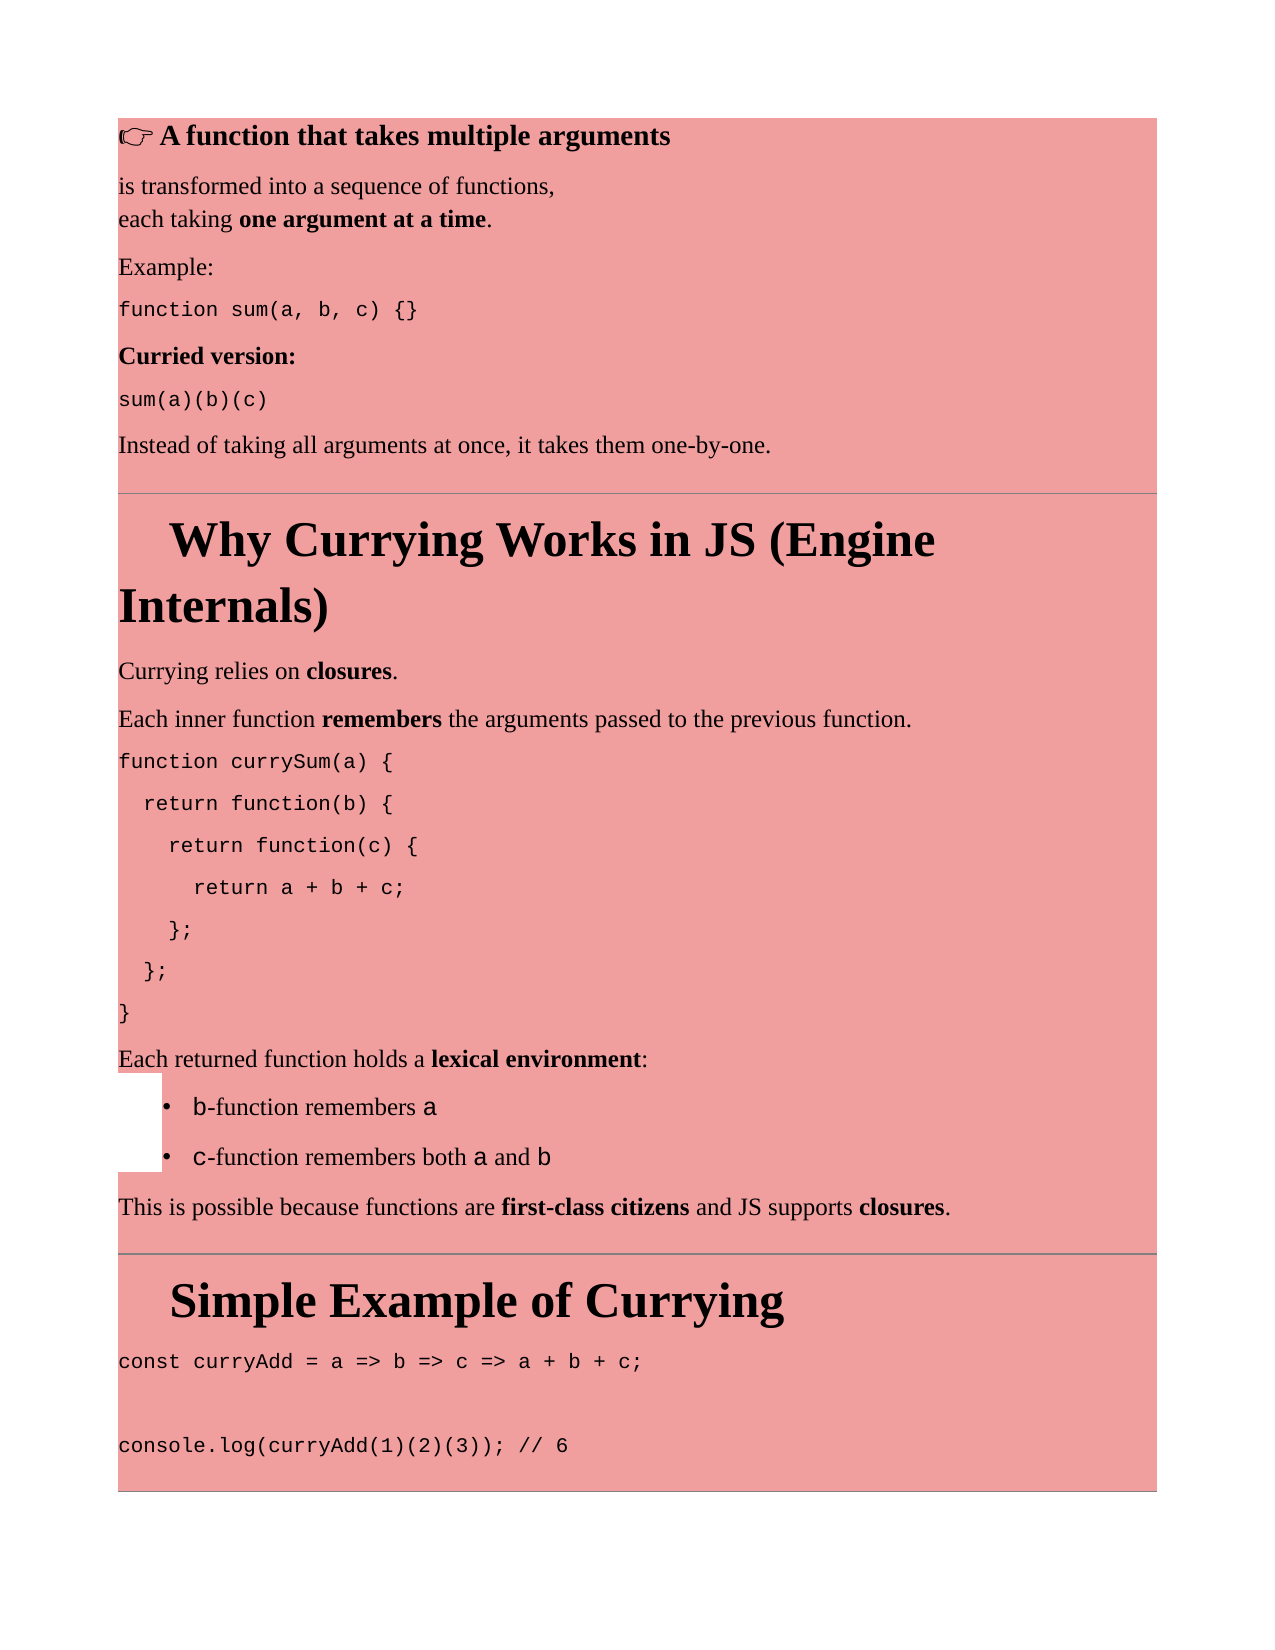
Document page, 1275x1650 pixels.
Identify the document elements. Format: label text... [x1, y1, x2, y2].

text return function(c) { [118, 835, 1157, 859]
text function sum(a, b, c) {} [118, 299, 1157, 323]
text Example: [118, 252, 1157, 281]
text This is possible because functions are first-class citizens and JS supports closures. [118, 1192, 1157, 1220]
text return a + b + c; [118, 877, 1157, 901]
text Each returned function holds a lexical environment: [118, 1044, 1157, 1073]
text Currying relies on closures. [118, 656, 1157, 685]
text const curryAdd = a => b => c => a + b + c; [118, 1351, 1157, 1375]
list b-function remembers a [162, 1092, 1157, 1122]
text } [118, 1002, 1157, 1026]
text sum(a)(b)(c) [118, 389, 1157, 412]
text console.log(curryAdd(1)(2)(3)); // 6 [118, 1435, 1157, 1458]
text return function(b) { [118, 793, 1157, 817]
subtitle 👉 A function that takes multiple arguments [118, 118, 1157, 152]
text }; [118, 960, 1157, 984]
list c-function remembers both a and b [162, 1142, 1157, 1172]
subtitle ✨ Simple Example of Currying [118, 1271, 1157, 1328]
text Curried version: [118, 341, 1157, 370]
text Instead of taking all arguments at once, it takes them one-by-one. [118, 431, 1157, 459]
text }; [118, 919, 1157, 942]
text is transformed into a sequence of functions, each taking one argument at a time. [118, 171, 1157, 233]
text Each inner function remembers the arguments passed to the previous function. [118, 704, 1157, 733]
subtitle 🧠 Why Currying Works in JS (Engine Internals) [118, 510, 1157, 633]
text function currySum(a) { [118, 752, 1157, 775]
